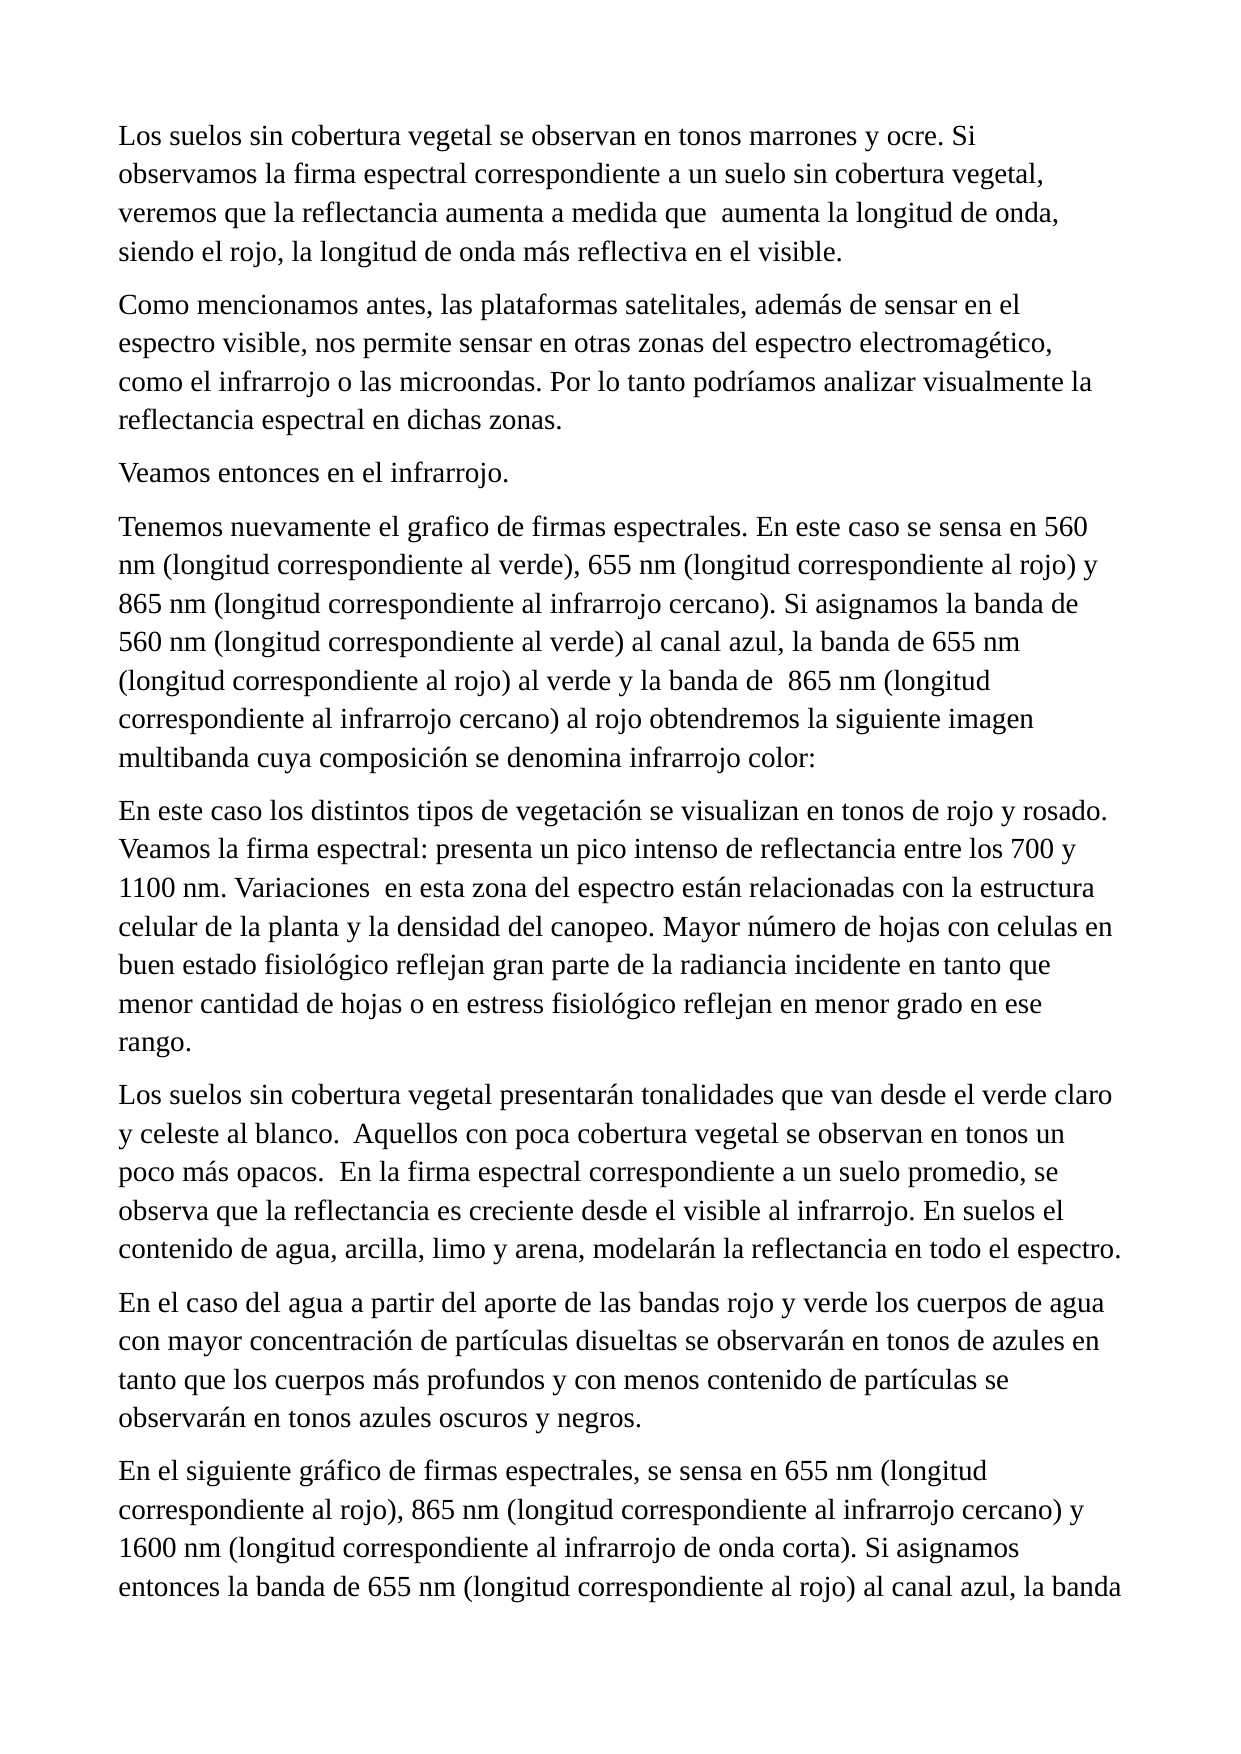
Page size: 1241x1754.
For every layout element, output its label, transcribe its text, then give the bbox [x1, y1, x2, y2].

text Tenemos nuevamente el grafico de firmas espectrales. En este caso se sensa en 560 nm (longitud correspondiente al verde), 655 nm (longitud correspondiente al rojo) y 865 nm (longitud correspondiente al infrarrojo cercano). Si asignamos la banda de 560 nm (longitud correspondiente al verde) al canal azul, la banda de 655 nm (longitud correspondiente al rojo) al verde y la banda de 865 nm (longitud correspondiente al infrarrojo cercano) al rojo obtendremos la siguiente imagen multibanda cuya composición se denomina infrarrojo color: [118, 509, 1122, 773]
text En el siguiente gráfico de firmas espectrales, se sensa en 655 nm (longitud correspondiente al rojo), 865 nm (longitud correspondiente al infrarrojo cercano) y 1600 nm (longitud correspondiente al infrarrojo de onda corta). Si asignamos entonces la banda de 655 nm (longitud correspondiente al rojo) al canal azul, la banda [118, 1453, 1122, 1603]
text En este caso los distintos tipos de vegetación se visualizan en tonos de rojo y rosado. Veamos la firma espectral: presenta un pico intenso de reflectancia entre los 700 y 1100 nm. Variaciones en esta zona del espectro están relacionadas con la estructura celular de la planta y la densidad del canopeo. Mayor número de hojas con celulas en buen estado fisiológico reflejan gran parte de la radiancia incidente en tanto que menor cantidad de hojas o en estress fisiológico reflejan en menor grado en ese rango. [118, 793, 1122, 1058]
text Los suelos sin cobertura vegetal presentarán tonalidades que van desde el verde claro y celeste al blanco. Aquellos con poca cobertura vegetal se observan en tonos un poco más opacos. En la firma espectral correspondiente a un suelo promedio, se observa que la reflectancia es creciente desde el visible al infrarrojo. En suelos el contenido de agua, arcilla, limo y arena, modelarán la reflectancia en todo el espectro. [118, 1077, 1122, 1265]
text Como mencionamos antes, las plataformas satelitales, además de sensar en el espectro visible, nos permite sensar en otras zonas del espectro electromagético, como el infrarrojo o las microondas. Por lo tanto podríamos analizar visualmente la reflectancia espectral en dichas zonas. [118, 287, 1122, 436]
text En el caso del agua a partir del aporte de las bandas rojo y verde los cuerpos de agua con mayor concentración de partículas disueltas se observarán en tonos de azules en tanto que los cuerpos más profundos y con menos contenido de partículas se observarán en tonos azules oscuros y negros. [118, 1285, 1122, 1434]
text Los suelos sin cobertura vegetal se observan en tonos marrones y ocre. Si observamos la firma espectral correspondiente a un suelo sin cobertura vegetal, veremos que la reflectancia aumenta a medida que aumenta la longitud de onda, siendo el rojo, la longitud de onda más reflectiva en el visible. [118, 118, 1122, 267]
text Veamos entonces en el infrarrojo. [118, 456, 1122, 489]
